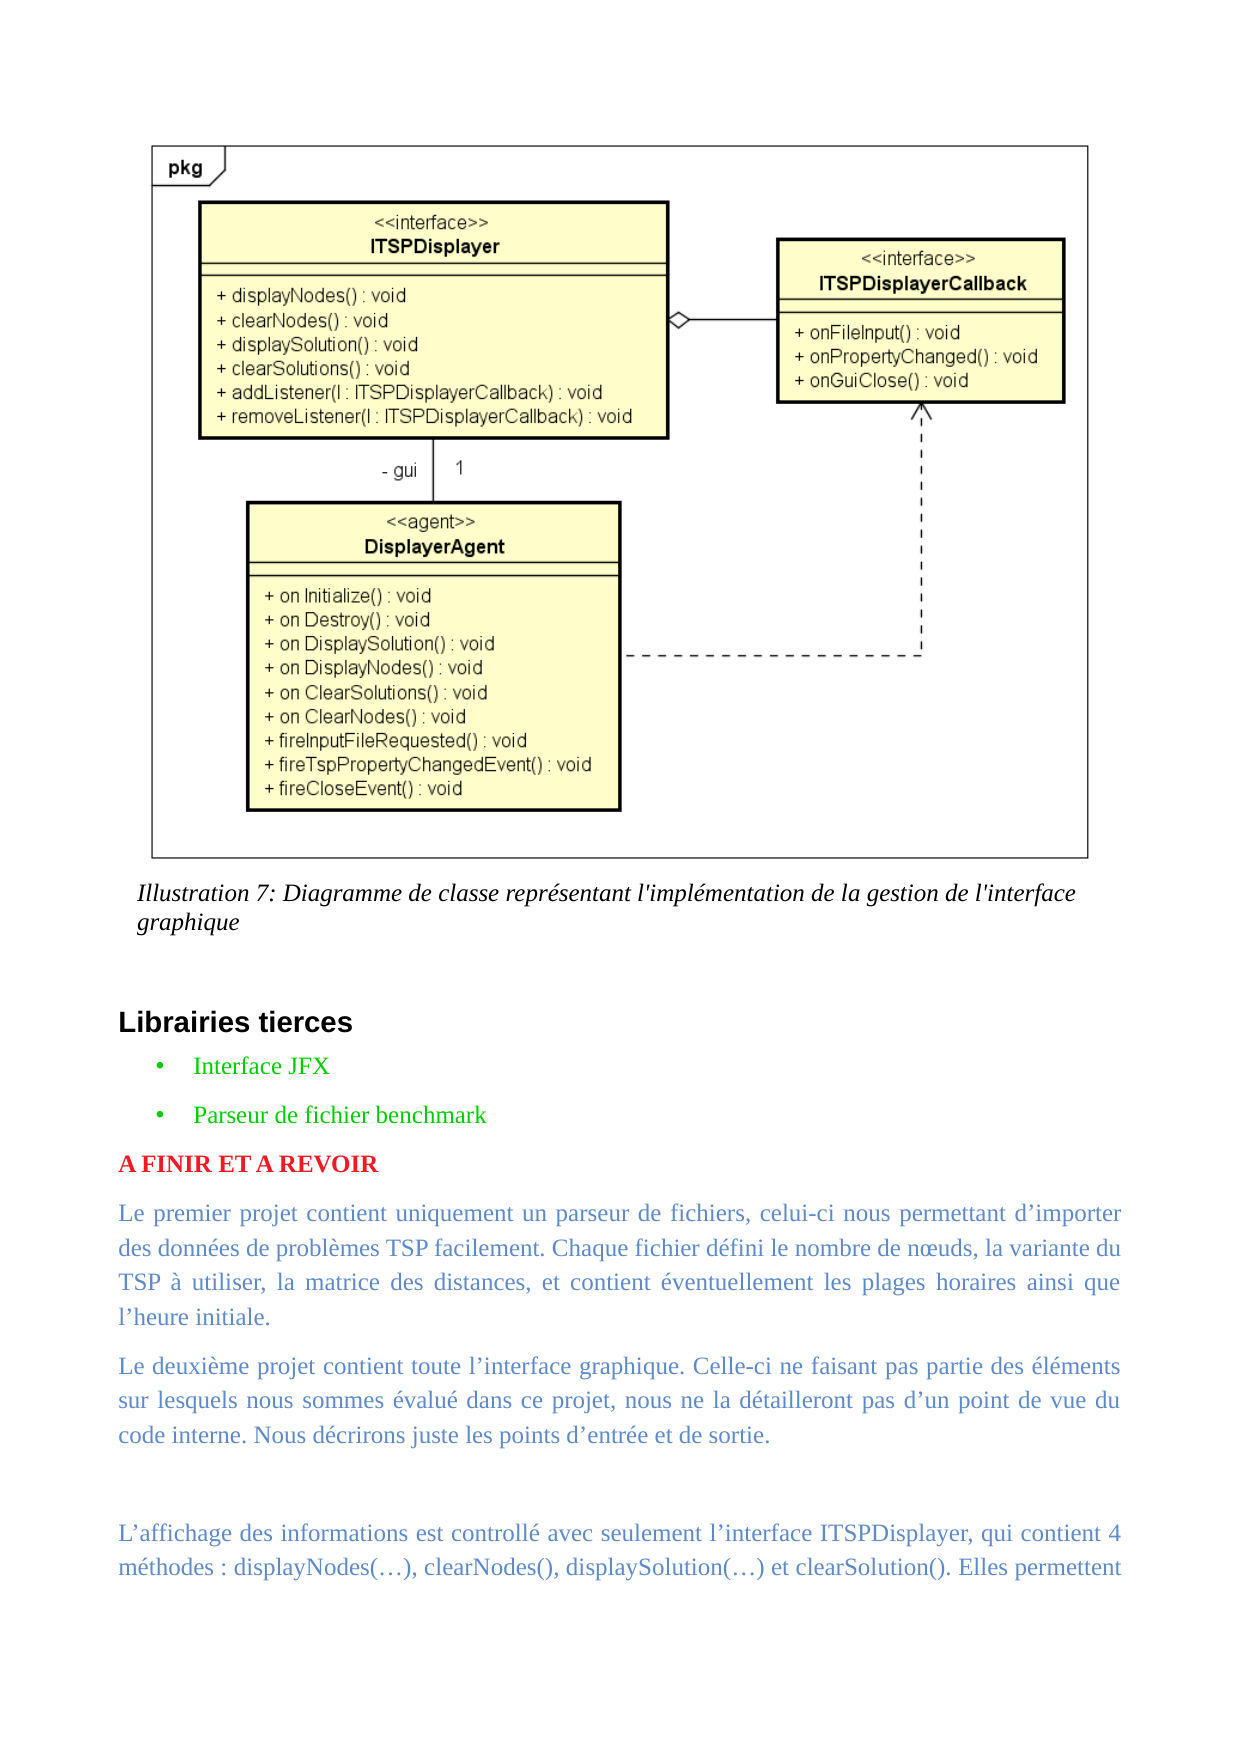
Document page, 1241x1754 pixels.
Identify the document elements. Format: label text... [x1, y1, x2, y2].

list Parseur de fichier benchmark [156, 1100, 1122, 1129]
list Interface JFX [156, 1051, 1122, 1080]
picture [136, 130, 1104, 873]
text Le premier projet contient uniquement un parseur de fichiers, celui-ci nous permettant d’importer des données de problèmes TSP facilement. Chaque fichier défini le nombre de nœuds, la variante du TSP à utiliser, la matrice des distances, et contient éventuellement les plages horaires ainsi que l’heure initiale. [118, 1198, 1122, 1330]
text L’affichage des informations est controllé avec seulement l’interface ITSPDisplayer, qui contient 4 méthodes : displayNodes(…), clearNodes(), displaySolution(…) et clearSolution(). Elles permettent [118, 1518, 1122, 1581]
text A FINIR ET A REVOIR [118, 1149, 1122, 1178]
text Illustration 7: Diagramme de classe représentant l'implémentation de la gestion de l'interface graphique [137, 873, 1103, 935]
subtitle Librairies tierces [118, 1005, 1122, 1038]
text Le deuxième projet contient toute l’interface graphique. Celle-ci ne faisant pas partie des éléments sur lesquels nous sommes évalué dans ce projet, nous ne la détailleront pas d’un point de vue du code interne. Nous décrirons juste les points d’entrée et de sortie. [118, 1351, 1122, 1448]
